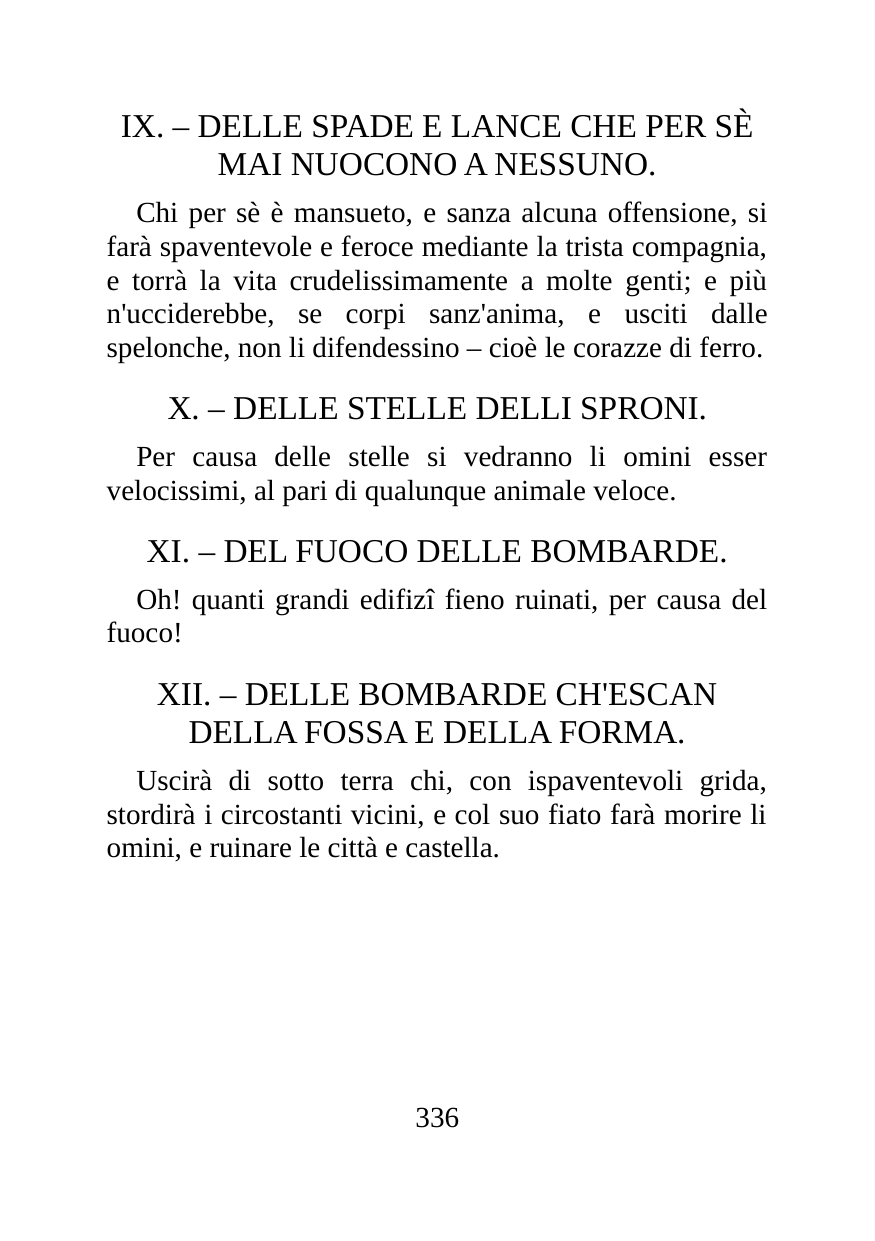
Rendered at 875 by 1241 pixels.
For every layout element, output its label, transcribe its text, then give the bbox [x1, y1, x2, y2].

text Chi per sè è mansueto, e sanza alcuna offensione, si farà spaventevole e feroce mediante la trista compagnia, e torrà la vita crudelissimamente a molte genti; e più n'ucciderebbe, se corpi sanz'anima, e usciti dalle spelonche, non li difendessino ‒ cioè le corazze di ferro. [106, 196, 768, 363]
text Per causa delle stelle si vedranno li omini esser velocissimi, al pari di qualunque animale veloce. [106, 439, 768, 506]
subtitle XII. ‒ DELLE BOMBARDE CH'ESCAN DELLA FOSSA E DELLA FORMA. [106, 674, 768, 751]
text Uscirà di sotto terra chi, con ispaventevoli grida, stordirà i circostanti vicini, e col suo fiato farà morire li omini, e ruinare le città e castella. [106, 763, 768, 864]
subtitle X. ‒ DELLE STELLE DELLI SPRONI. [106, 388, 768, 427]
subtitle IX. ‒ DELLE SPADE E LANCE CHE PER SÈ MAI NUOCONO A NESSUNO. [106, 106, 768, 183]
subtitle XI. ‒ DEL FUOCO DELLE BOMBARDE. [106, 531, 768, 569]
text Oh! quanti grandi edifizî fieno ruinati, per causa del fuoco! [106, 582, 768, 649]
